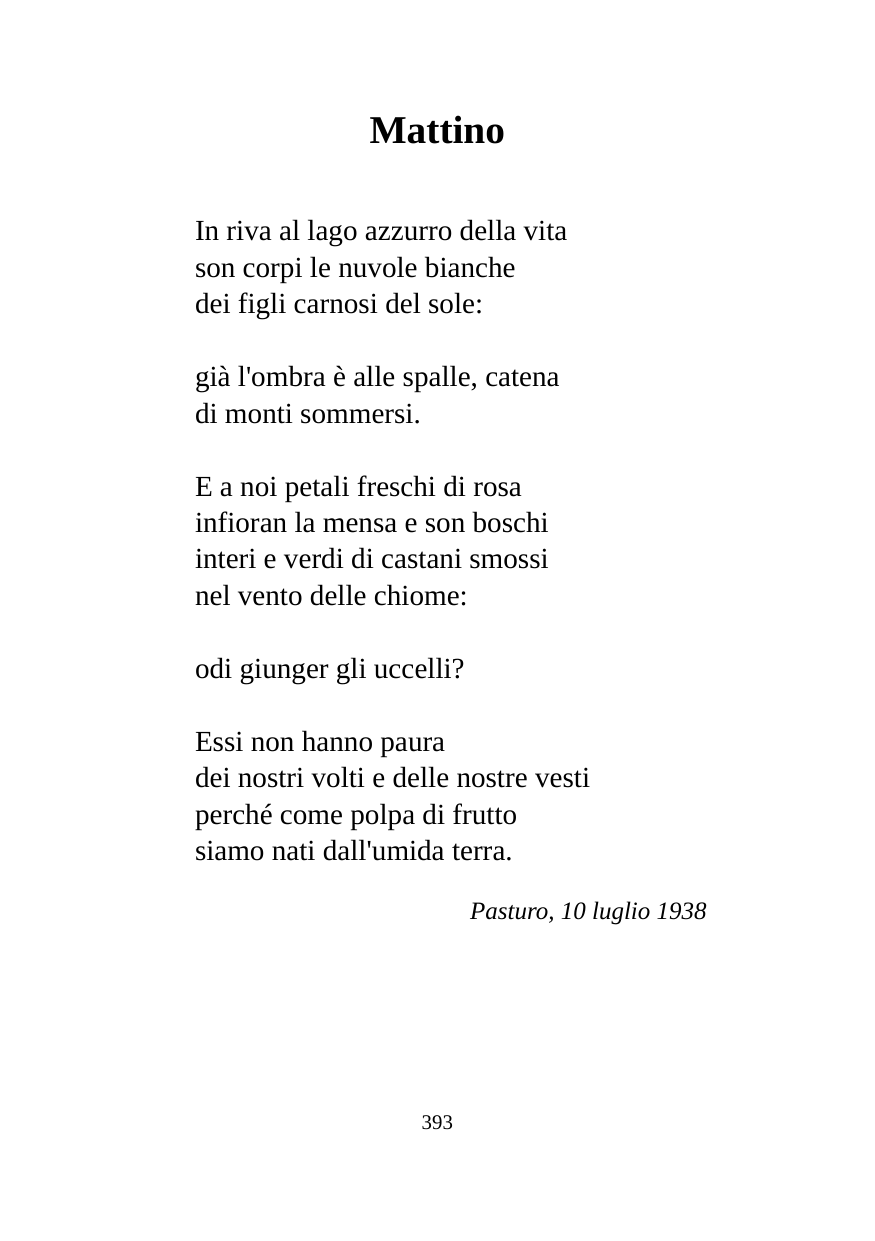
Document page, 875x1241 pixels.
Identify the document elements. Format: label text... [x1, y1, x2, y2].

text nel vento delle chiome: [195, 578, 768, 612]
text odi giunger gli uccelli? [195, 651, 768, 684]
text infioran la mensa e son boschi [195, 505, 768, 539]
text già l'ombra è alle spalle, catena [195, 359, 768, 393]
text son corpi le nuvole bianche [195, 250, 768, 283]
text di monti sommersi. [195, 396, 768, 429]
text dei nostri volti e delle nostre vesti [195, 760, 768, 794]
text Essi non hanno paura [195, 724, 768, 757]
text Pasturo, 10 luglio 1938 [106, 896, 709, 925]
subtitle Mattino [106, 106, 768, 152]
text dei figli carnosi del sole: [195, 286, 768, 320]
text siamo nati dall'umida terra. [195, 833, 768, 867]
text In riva al lago azzurro della vita [195, 213, 768, 247]
text E a noi petali freschi di rosa [195, 469, 768, 502]
text interi e verdi di castani smossi [195, 542, 768, 575]
text perché come polpa di frutto [195, 797, 768, 830]
